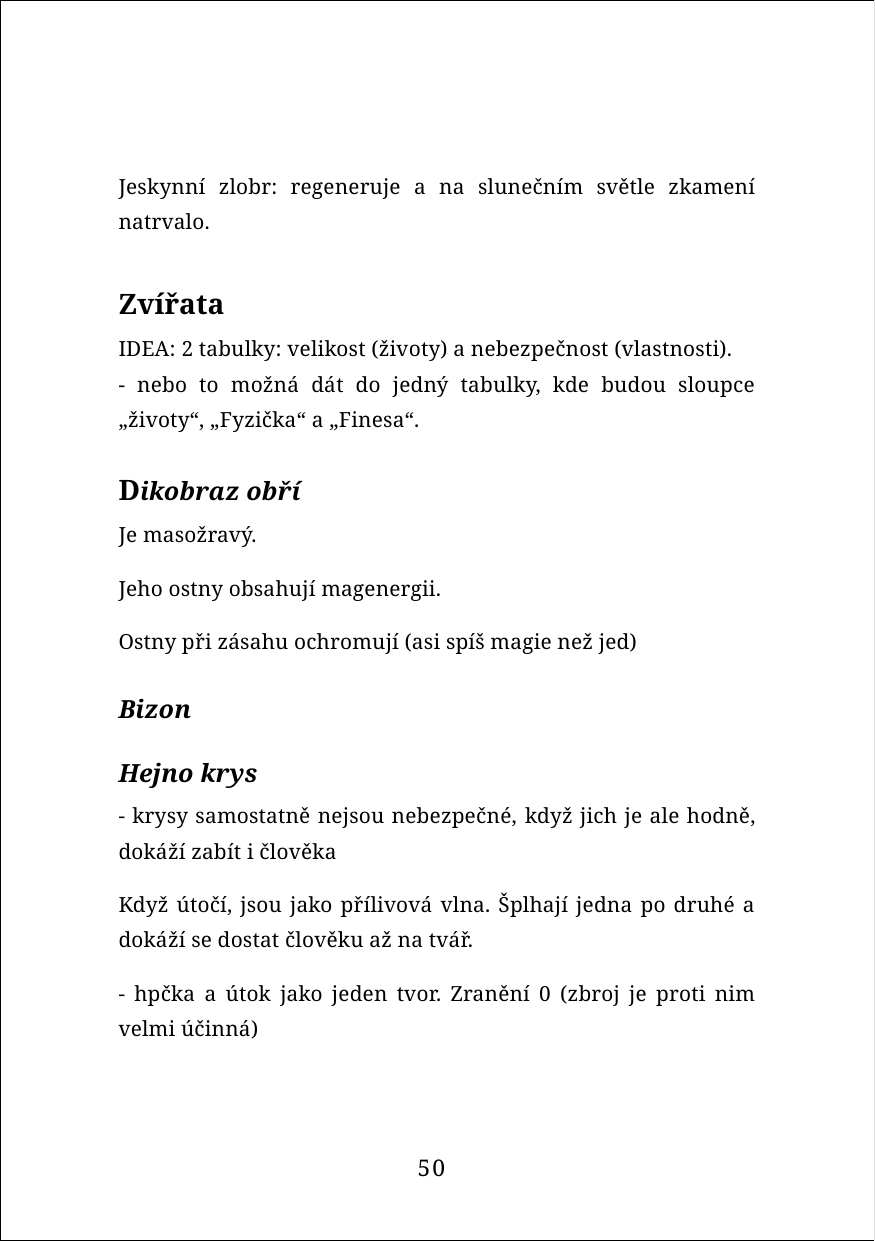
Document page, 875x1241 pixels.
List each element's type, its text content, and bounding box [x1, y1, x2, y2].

subtitle Hejno krys [118, 755, 756, 789]
text Ostny při zásahu ochromují (asi spíš magie než jed) [118, 627, 756, 655]
text - krysy samostatně nejsou nebezpečné, když jich je ale hodně, dokáží zabít i člověka [118, 801, 756, 865]
subtitle Dikobraz obří [118, 470, 756, 509]
subtitle Zvířata [118, 284, 756, 322]
text Je masožravý. [118, 520, 756, 549]
text - hpčka a útok jako jeden tvor. Zranění 0 (zbroj je proti nim velmi účinná) [118, 979, 756, 1043]
text IDEA: 2 tabulky: velikost (životy) a nebezpečnost (vlastnosti). - nebo to možná dát do jedný tabulky, kde budou sloupce „životy“, „Fyzička“ a „Finesa“. [118, 334, 756, 434]
text Když útočí, jsou jako přílivová vlna. Šplhají jedna po druhé a dokáží se dostat člověku až na tvář. [118, 890, 756, 954]
text Jeho ostny obsahují magenergii. [118, 574, 756, 602]
text Jeskynní zlobr: regeneruje a na slunečním světle zkamení natrvalo. [118, 172, 756, 236]
subtitle Bizon [118, 692, 756, 726]
